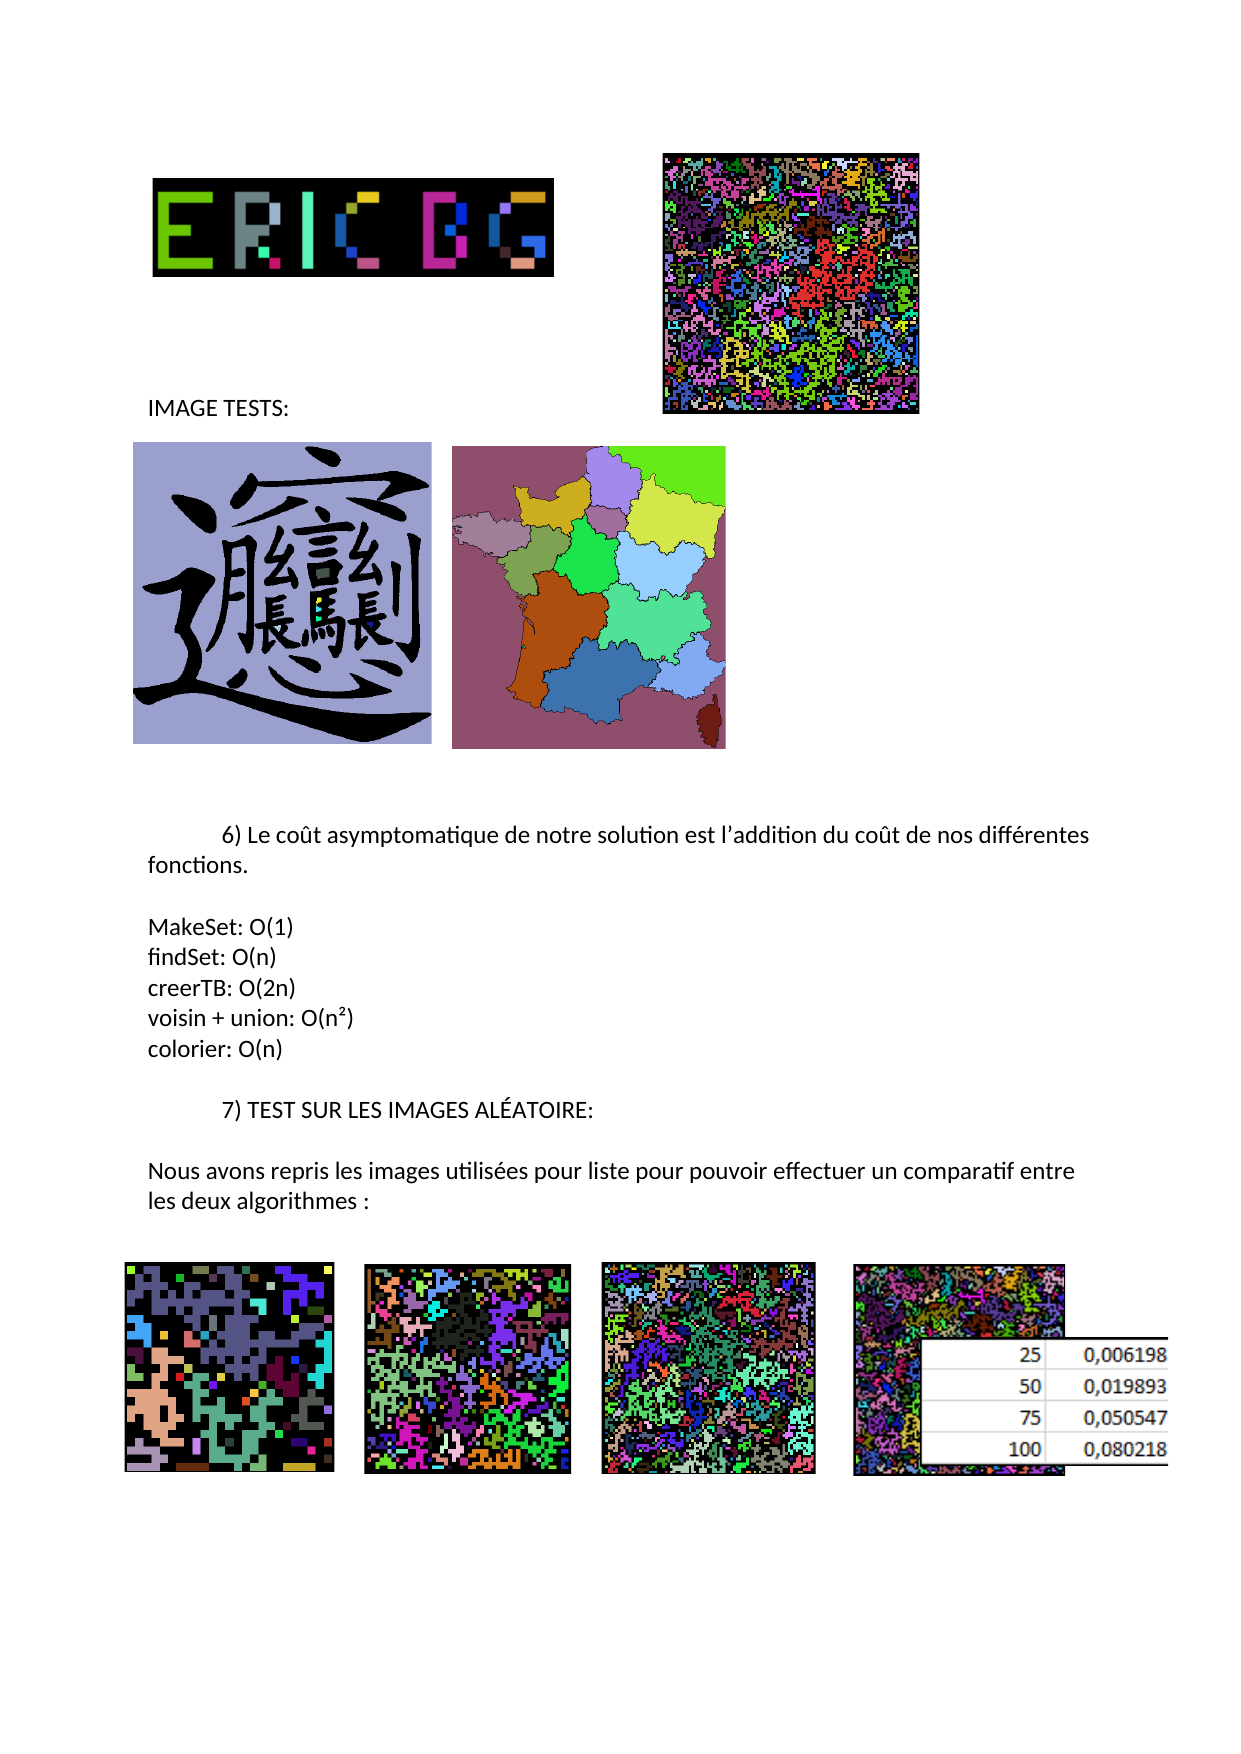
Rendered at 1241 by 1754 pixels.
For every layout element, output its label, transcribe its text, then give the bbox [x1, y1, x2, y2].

text findSet: O(n) [148, 941, 1093, 972]
picture [662, 153, 920, 414]
text MakeSet: O(1) [148, 911, 1093, 941]
text Nous avons repris les images utilisées pour liste pour pouvoir effectuer un comparatif entre les deux algorithmes : [148, 1155, 1093, 1216]
picture [364, 1264, 572, 1474]
picture [152, 178, 554, 277]
text IMAGE TESTS: [148, 392, 1093, 422]
picture [853, 1264, 1169, 1476]
picture [124, 1262, 335, 1472]
text creerTB: O(2n) [148, 972, 1093, 1002]
picture [601, 1262, 816, 1474]
picture [133, 442, 432, 744]
text 6) Le coût asymptomatique de notre solution est l’addition du coût de nos différentes fonctions. [148, 819, 1093, 880]
text colorier: O(n) [148, 1033, 1093, 1063]
text 7) TEST SUR LES IMAGES ALÉATOIRE: [148, 1094, 1093, 1124]
text voisin + union: O(n²) [148, 1002, 1093, 1033]
picture [452, 446, 726, 749]
